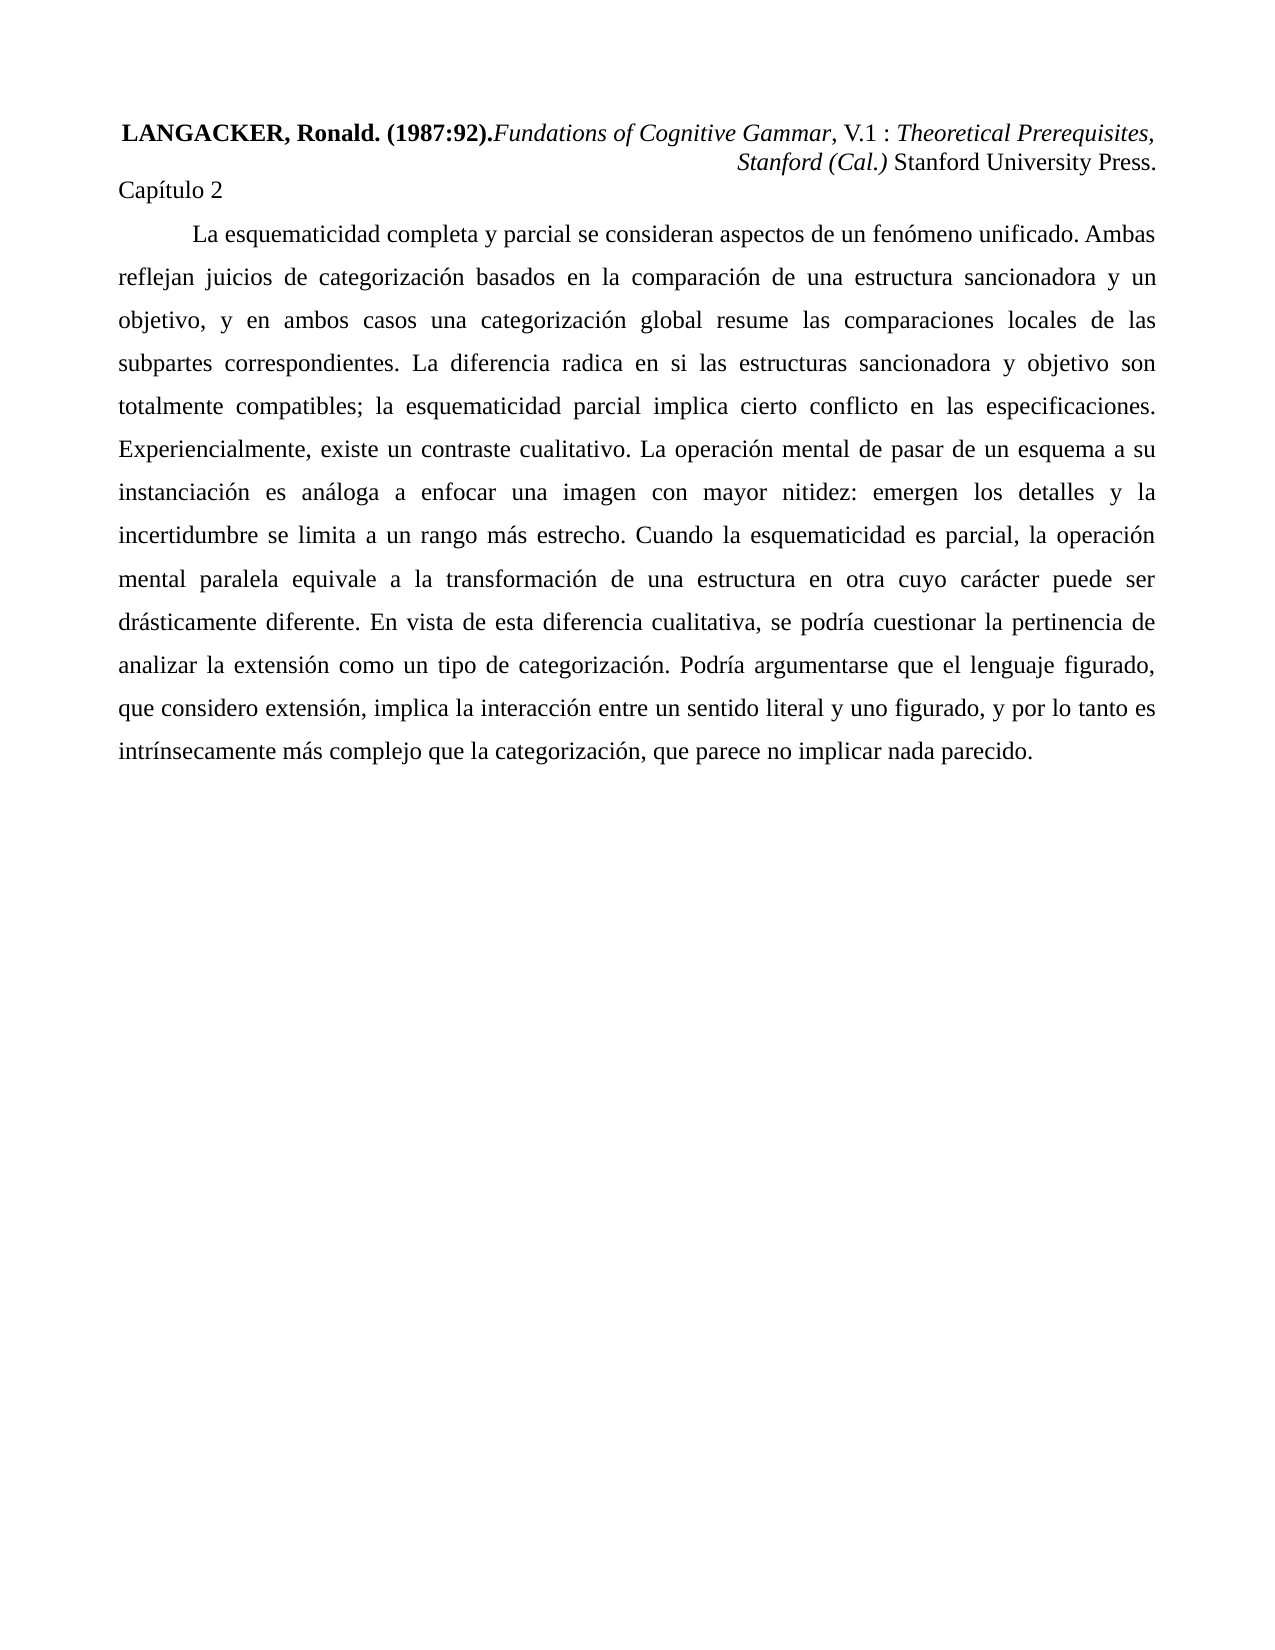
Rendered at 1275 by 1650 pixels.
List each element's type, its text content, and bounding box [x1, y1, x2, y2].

text Capítulo 2 [118, 176, 1157, 204]
text La esquematicidad completa y parcial se consideran aspectos de un fenómeno unificado. Ambas reflejan juicios de categorización basados ​​en la comparación de una estructura sancionadora y un objetivo, y en ambos casos una categorización global resume las comparaciones locales de las subpartes correspondientes. La diferencia radica en si las estructuras sancionadora y objetivo son totalmente compatibles; la esquematicidad parcial implica cierto conflicto en las especificaciones. Experiencialmente, existe un contraste cualitativo. La operación mental de pasar de un esquema a su instanciación es análoga a enfocar una imagen con mayor nitidez: emergen los detalles y la incertidumbre se limita a un rango más estrecho. Cuando la esquematicidad es parcial, la operación mental paralela equivale a la transformación de una estructura en otra cuyo carácter puede ser drásticamente diferente. En vista de esta diferencia cualitativa, se podría cuestionar la pertinencia de analizar la extensión como un tipo de categorización. Podría argumentarse que el lenguaje figurado, que considero extensión, implica la interacción entre un sentido literal y uno figurado, y por lo tanto es intrínsecamente más complejo que la categorización, que parece no implicar nada parecido. [118, 219, 1157, 765]
text LANGACKER, Ronald. (1987:92).Fundations of Cognitive Gammar, V.1 : Theoretical Prerequisites, Stanford (Cal.) Stanford University Press. [118, 118, 1157, 176]
